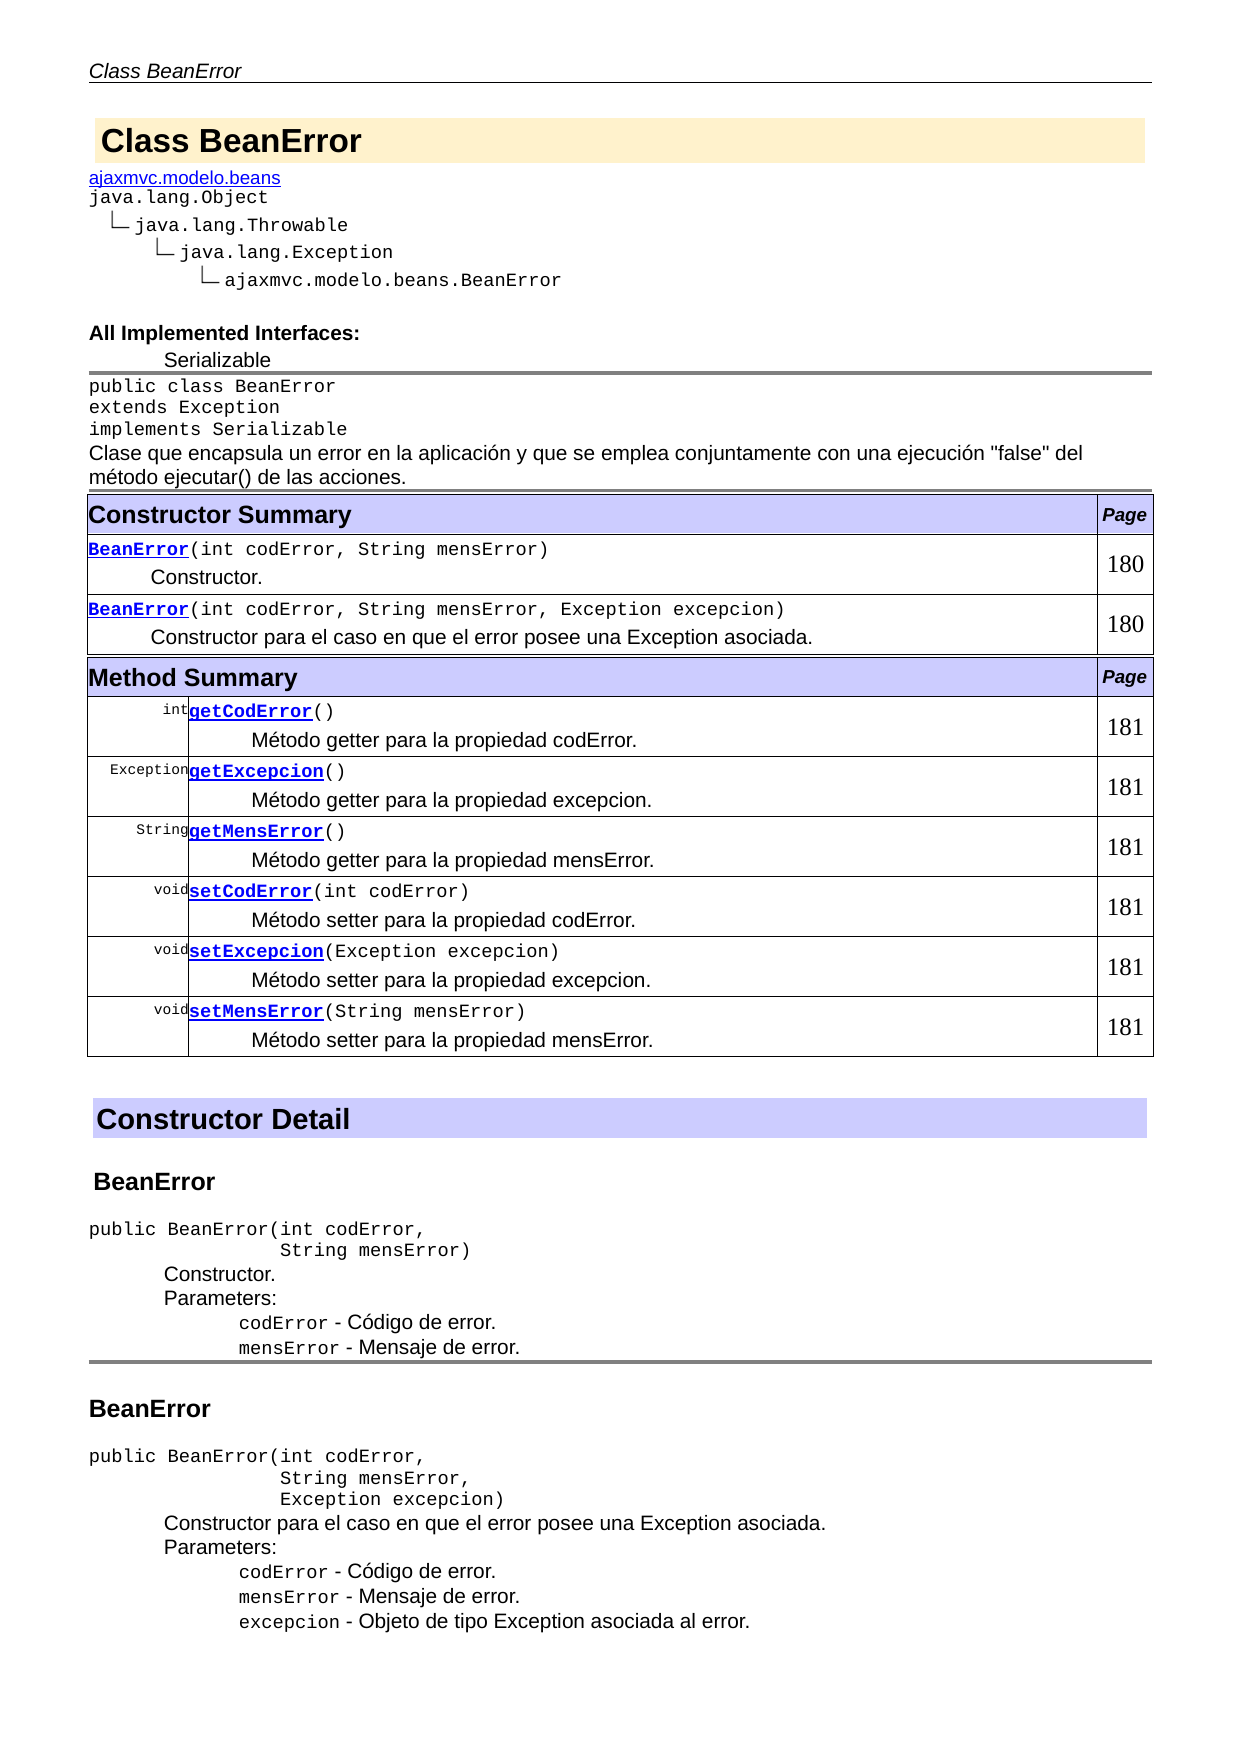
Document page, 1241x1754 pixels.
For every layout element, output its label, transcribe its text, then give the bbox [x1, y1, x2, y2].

picture [156, 237, 180, 259]
text excepcion - Objeto de tipo Exception asociada al error. [238, 1609, 1152, 1634]
text Clase que encapsula un error en la aplicación y que se emplea conjuntamente con una ejecución "false" del método ejecutar() de las acciones. [88, 441, 1152, 488]
table_cell setExcepcion(Exception excepcion) Método setter para la propiedad excepcion. [189, 937, 1097, 996]
text mensError - Mensaje de error. [238, 1335, 1152, 1360]
table_cell getMensError() Método getter para la propiedad mensError. [189, 817, 1097, 876]
text Parameters: [163, 1286, 1152, 1310]
text codError - Código de error. [238, 1310, 1152, 1335]
text ajaxmvc.modelo.beans [88, 167, 1152, 188]
table_cell BeanError(int codError, String mensError, Exception excepcion) Constructor para el caso en que el error posee una Exception asociada. [88, 595, 1097, 653]
table_cell 177 [1098, 997, 1153, 1056]
text java.lang.Throwable [88, 209, 1152, 237]
table_header Page [1098, 658, 1153, 696]
text public class BeanError [88, 377, 1152, 398]
text extends Exception [88, 398, 1152, 419]
picture [111, 209, 135, 232]
text public BeanError(int codError, String mensError, Exception excepcion) [88, 1447, 1152, 1511]
text java.lang.Object [88, 188, 1152, 209]
text java.lang.Exception [88, 237, 1152, 264]
table_cell void [88, 997, 188, 1056]
table_header Constructor Summary [88, 495, 1097, 533]
table_cell void [88, 937, 188, 996]
subtitle BeanError [88, 1391, 1152, 1423]
table_cell setCodError(int codError) Método setter para la propiedad codError. [189, 877, 1097, 936]
text codError - Código de error. [238, 1559, 1152, 1584]
table_header Method Summary [88, 658, 1097, 696]
text ajaxmvc.modelo.beans.BeanError [88, 264, 1152, 292]
table_cell setMensError(String mensError) Método setter para la propiedad mensError. [189, 997, 1097, 1056]
subtitle Class BeanError [96, 120, 1144, 162]
text Parameters: [163, 1535, 1152, 1559]
picture [201, 264, 225, 287]
table_cell void [88, 877, 188, 936]
text public BeanError(int codError, String mensError) [88, 1219, 1152, 1262]
text Constructor para el caso en que el error posee una Exception asociada. [163, 1511, 1152, 1535]
subtitle All Implemented Interfaces: [88, 321, 1152, 345]
table_cell getCodError() Método getter para la propiedad codError. [189, 697, 1097, 756]
text mensError - Mensaje de error. [238, 1584, 1152, 1609]
table_header Page [1098, 495, 1153, 533]
table_cell getExcepcion() Método getter para la propiedad excepcion. [189, 757, 1097, 816]
table_cell BeanError(int codError, String mensError) Constructor. [88, 535, 1097, 593]
subtitle BeanError [93, 1167, 1147, 1195]
table_cell 177 [1098, 937, 1153, 996]
table_cell 177 [1098, 877, 1153, 936]
table_cell 177 [1098, 697, 1153, 756]
table_cell 176 [1098, 595, 1153, 653]
text Constructor. [163, 1262, 1152, 1286]
table_cell Exception [88, 757, 188, 816]
text implements Serializable [88, 419, 1152, 441]
table_cell 177 [1098, 757, 1153, 816]
table_cell String [88, 817, 188, 876]
text Serializable [163, 347, 1152, 371]
table_cell 177 [1098, 817, 1153, 876]
subtitle Constructor Detail [94, 1100, 1146, 1137]
table_cell 176 [1098, 535, 1153, 593]
table_cell int [88, 697, 188, 756]
